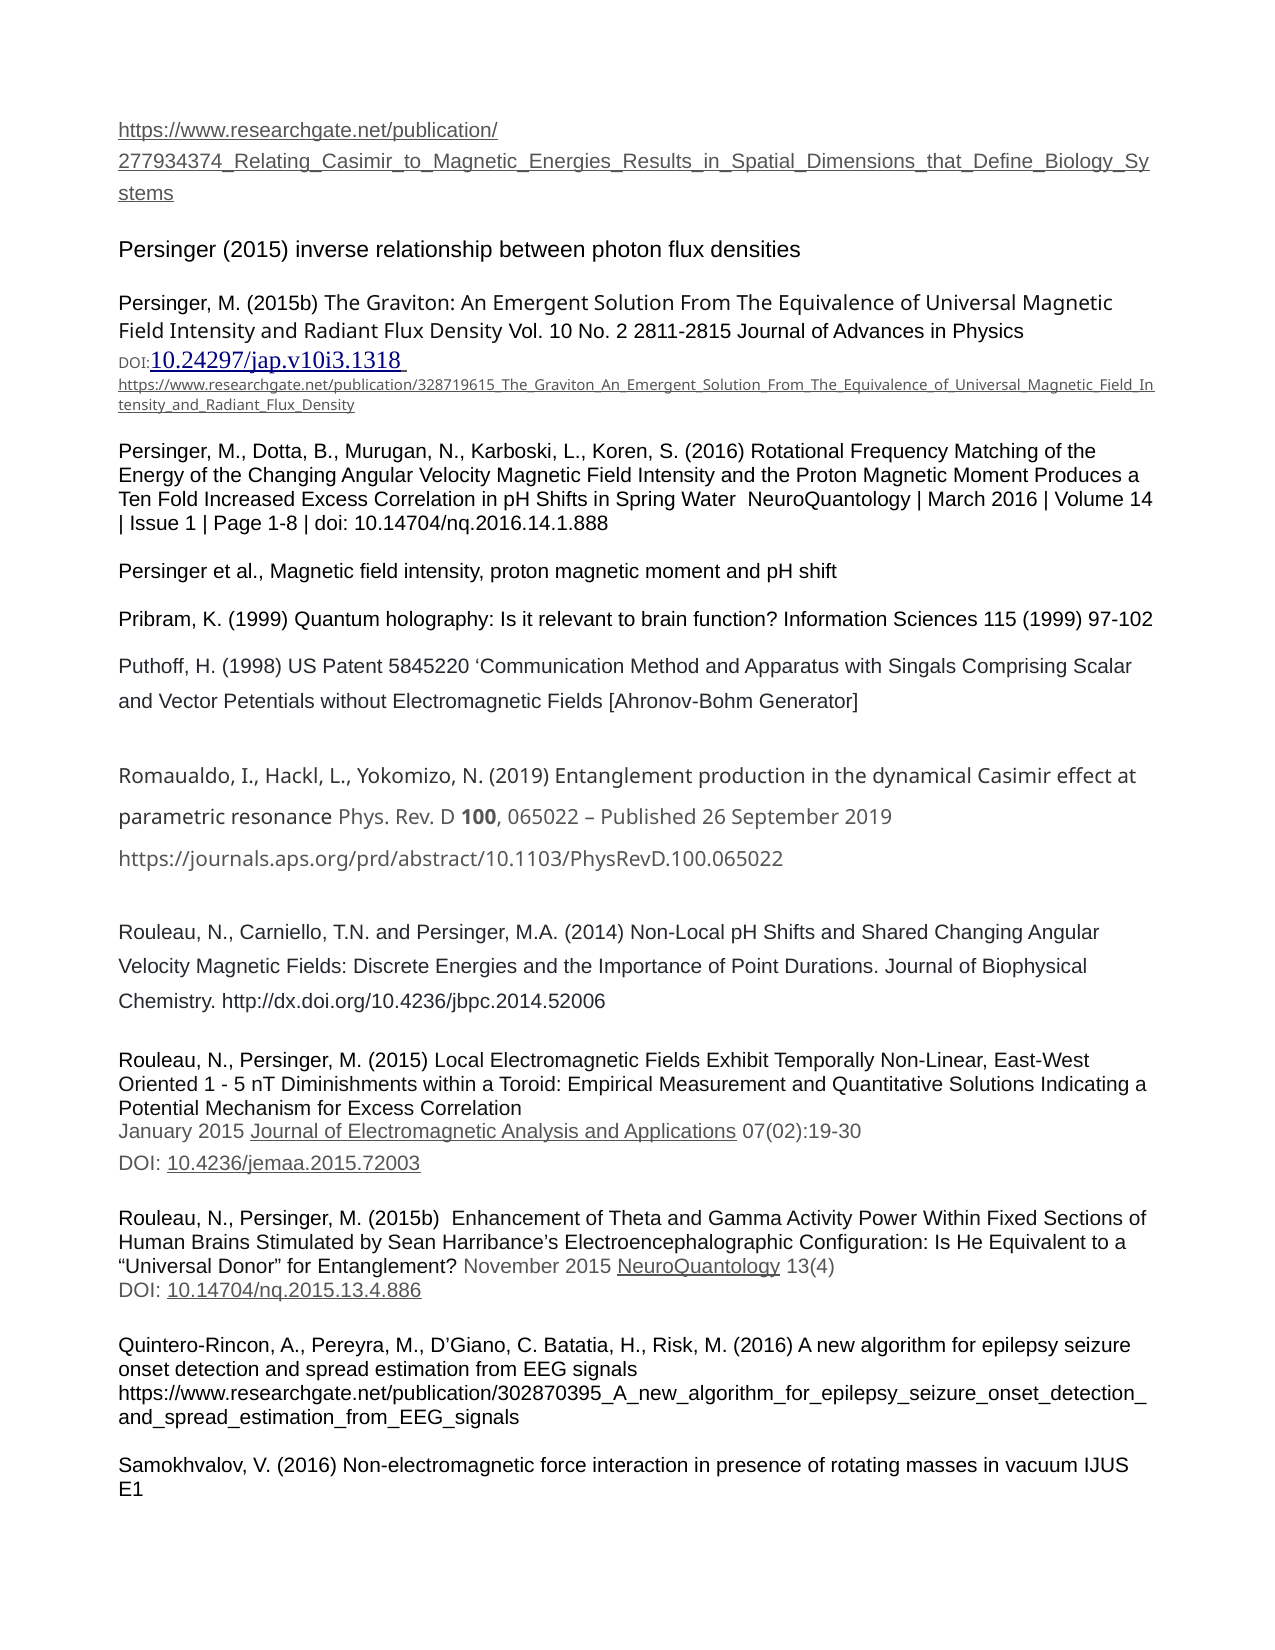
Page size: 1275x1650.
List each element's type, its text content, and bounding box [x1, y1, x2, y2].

text Persinger, M., Dotta, B., Murugan, N., Karboski, L., Koren, S. (2016) Rotational Frequency Matching of the Energy of the Changing Angular Velocity Magnetic Field Intensity and the Proton Magnetic Moment Produces a Ten Fold Increased Excess Correlation in pH Shifts in Spring Water NeuroQuantology | March 2016 | Volume 14 | Issue 1 | Page 1-8 | doi: 10.14704/nq.2016.14.1.888 [118, 439, 1157, 534]
text Puthoff, H. (1998) US Patent 5845220 ‘Communication Method and Apparatus with Singals Comprising Scalar and Vector Petentials without Electromagnetic Fields [Ahronov-Bohm Generator] [118, 654, 1157, 713]
text Persinger et al., Magnetic field intensity, proton magnetic moment and pH shift [118, 558, 1157, 582]
text Persinger, M. (2015b) The Graviton: An Emergent Solution From The Equivalence of Universal Magnetic Field Intensity and Radiant Flux Density Vol. 10 No. 2 2811-2815 Journal of Advances in Physics DOI:10.24297/jap.v10i3.1318 https://www.researchgate.net/publication/328719615_The_Graviton_An_Emergent_Solution_From_The_Equivalence_of_Universal_Magnetic_Field_Intensity_and_Radiant_Flux_Density [118, 288, 1157, 415]
text Rouleau, N., Carniello, T.N. and Persinger, M.A. (2014) Non-Local pH Shifts and Shared Changing Angular Velocity Magnetic Fields: Discrete Energies and the Importance of Point Durations. Journal of Biophysical Chemistry. http://dx.doi.org/10.4236/jbpc.2014.52006 [118, 919, 1157, 1013]
text Rouleau, N., Persinger, M. (2015b) Enhancement of Theta and Gamma Activity Power Within Fixed Sections of Human Brains Stimulated by Sean Harribance’s Electroencephalographic Configuration: Is He Equivalent to a “Universal Donor” for Entanglement? November 2015 NeuroQuantology 13(4) [118, 1206, 1157, 1277]
subtitle Romaualdo, I., Hackl, L., Yokomizo, N. (2019) Entanglement production in the dynamical Casimir effect at parametric resonance Phys. Rev. D 100, 065022 – Published 26 September 2019 https://journals.aps.org/prd/abstract/10.1103/PhysRevD.100.065022 [118, 761, 1157, 872]
text Samokhvalov, V. (2016) Non-electromagnetic force interaction in presence of rotating masses in vacuum IJUS E1 [118, 1452, 1157, 1500]
text https://www.researchgate.net/publication/277934374_Relating_Casimir_to_Magnetic_Energies_Results_in_Spatial_Dimensions_that_Define_Biology_Systems [118, 118, 1157, 204]
text Persinger (2015) inverse relationship between photon flux densities [118, 236, 1157, 262]
text Pribram, K. (1999) Quantum holography: Is it relevant to brain function? Information Sciences 115 (1999) 97-102 [118, 606, 1157, 630]
list January 2015 Journal of Electromagnetic Analysis and Applications 07(02):19-30 [118, 1119, 1157, 1143]
text DOI: 10.14704/nq.2015.13.4.886 [118, 1277, 1157, 1301]
text Quintero-Rincon, A., Pereyra, M., D’Giano, C. Batatia, H., Risk, M. (2016) A new algorithm for epilepsy seizure onset detection and spread estimation from EEG signals https://www.researchgate.net/publication/302870395_A_new_algorithm_for_epilepsy_seizure_onset_detection_and_spread_estimation_from_EEG_signals [118, 1333, 1157, 1428]
text DOI: 10.4236/jemaa.2015.72003 [118, 1151, 1157, 1174]
text Rouleau, N., Persinger, M. (2015) Local Electromagnetic Fields Exhibit Temporally Non-Linear, East-West Oriented 1 - 5 nT Diminishments within a Toroid: Empirical Measurement and Quantitative Solutions Indicating a Potential Mechanism for Excess Correlation [118, 1047, 1157, 1119]
